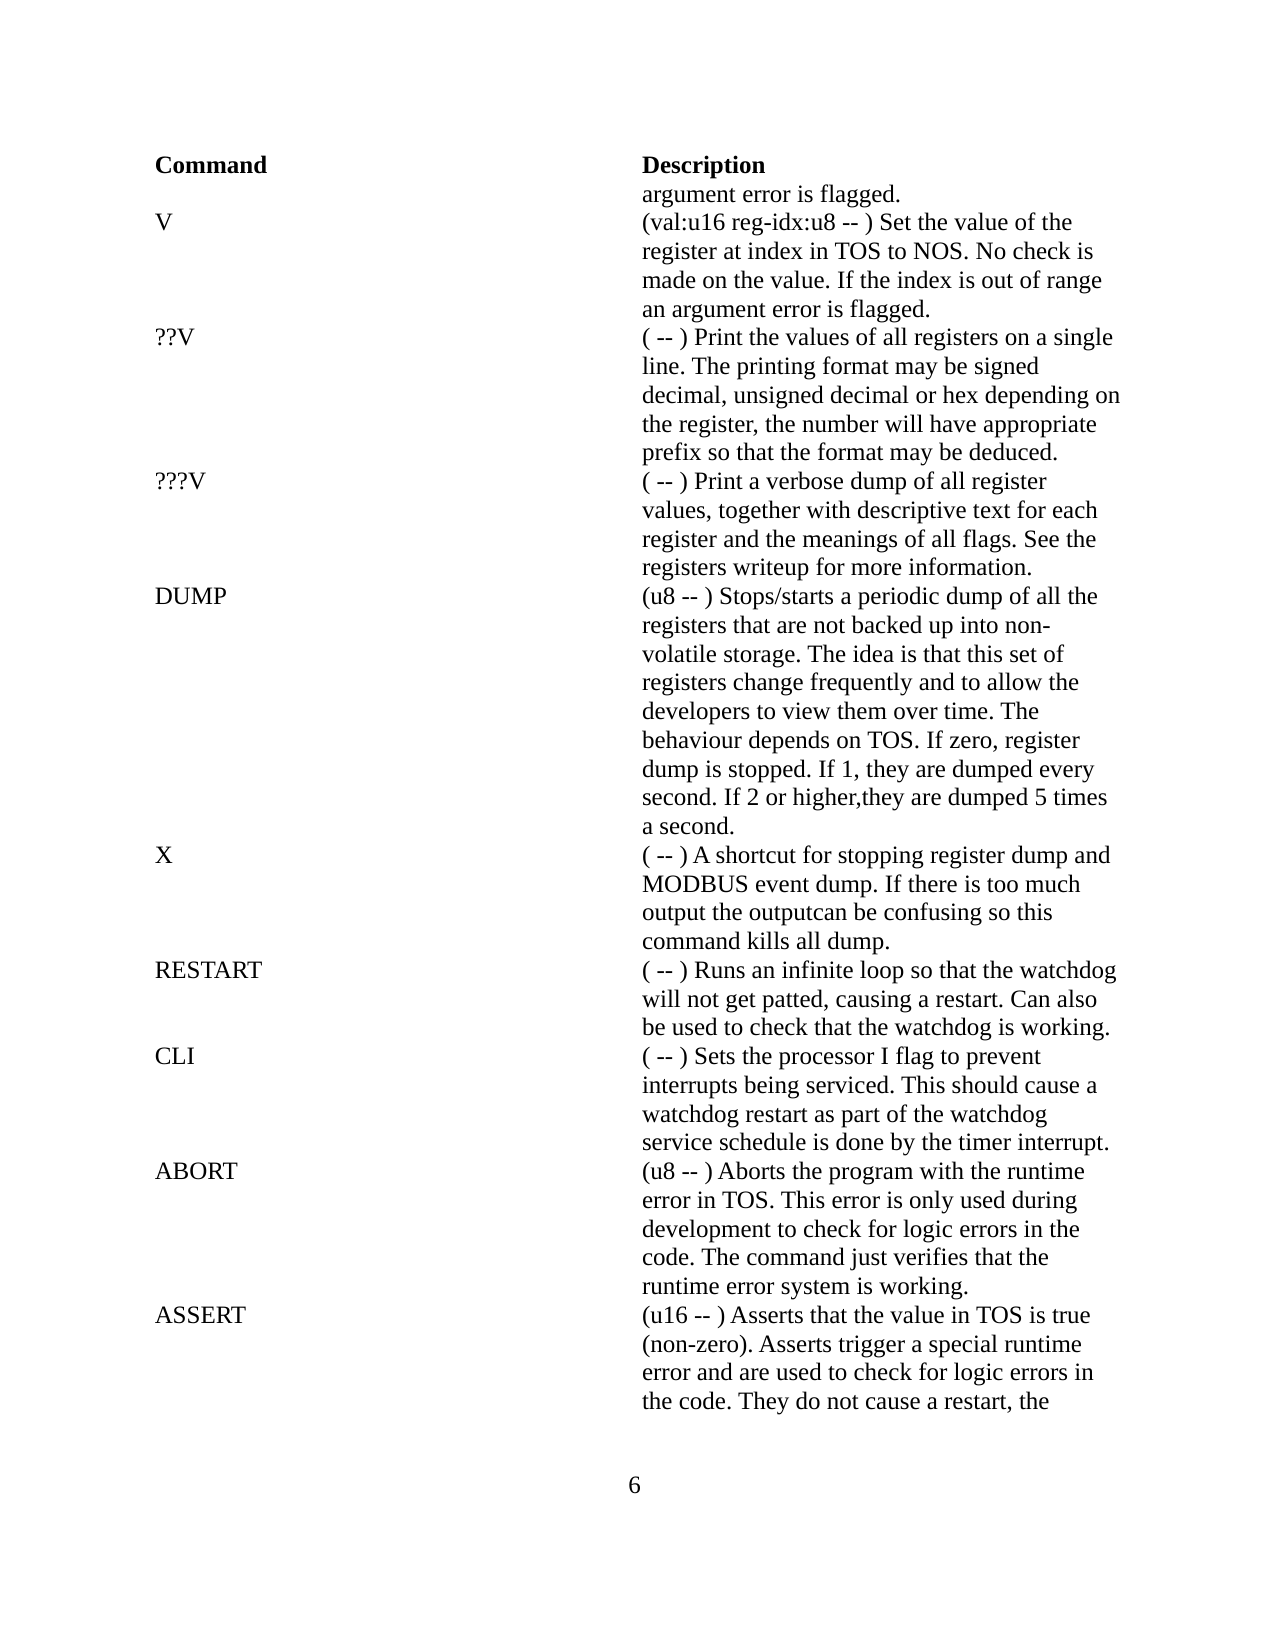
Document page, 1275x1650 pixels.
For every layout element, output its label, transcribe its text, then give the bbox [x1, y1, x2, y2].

table_cell [150, 179, 637, 207]
table_cell ABORT [150, 1156, 637, 1300]
table_cell ( -- ) Sets the processor I flag to prevent interrupts being serviced. This should cause a watchdog restart as part of the watchdog service schedule is done by the timer interrupt. [638, 1041, 1125, 1156]
table_header Command [150, 150, 637, 179]
table_cell CLI [150, 1041, 637, 1156]
table_cell (u16 -- ) Asserts that the value in TOS is true (non-zero). Asserts trigger a special runtime error and are used to check for logic errors in the code. They do not cause a restart, the [638, 1300, 1125, 1415]
table_cell DUMP [150, 581, 637, 840]
table_cell ( -- ) Runs an infinite loop so that the watchdog will not get patted, causing a restart. Can also be used to check that the watchdog is working. [638, 955, 1125, 1041]
table_cell ASSERT [150, 1300, 637, 1415]
table_cell ??V [150, 323, 637, 466]
table_cell ???V [150, 466, 637, 581]
table_header Description [638, 150, 1125, 179]
table_cell (u8 -- ) Stops/starts a periodic dump of all the registers that are not backed up into non-volatile storage. The idea is that this set of registers change frequently and to allow the developers to view them over time. The behaviour depends on TOS. If zero, register dump is stopped. If 1, they are dumped every second. If 2 or higher,they are dumped 5 times a second. [638, 581, 1125, 840]
table_cell (u8 -- ) Aborts the program with the runtime error in TOS. This error is only used during development to check for logic errors in the code. The command just verifies that the runtime error system is working. [638, 1156, 1125, 1300]
table_cell RESTART [150, 955, 637, 1041]
table_cell argument error is flagged. [638, 179, 1125, 207]
table_cell ( -- ) A shortcut for stopping register dump and MODBUS event dump. If there is too much output the outputcan be confusing so this command kills all dump. [638, 840, 1125, 955]
table_cell ( -- ) Print a verbose dump of all register values, together with descriptive text for each register and the meanings of all flags. See the registers writeup for more information. [638, 466, 1125, 581]
table_cell ( -- ) Print the values of all registers on a single line. The printing format may be signed decimal, unsigned decimal or hex depending on the register, the number will have appropriate prefix so that the format may be deduced. [638, 323, 1125, 466]
table_cell X [150, 840, 637, 955]
table_cell V [150, 208, 637, 322]
table_cell (val:u16 reg-idx:u8 -- ) Set the value of the register at index in TOS to NOS. No check is made on the value. If the index is out of range an argument error is flagged. [638, 208, 1125, 322]
